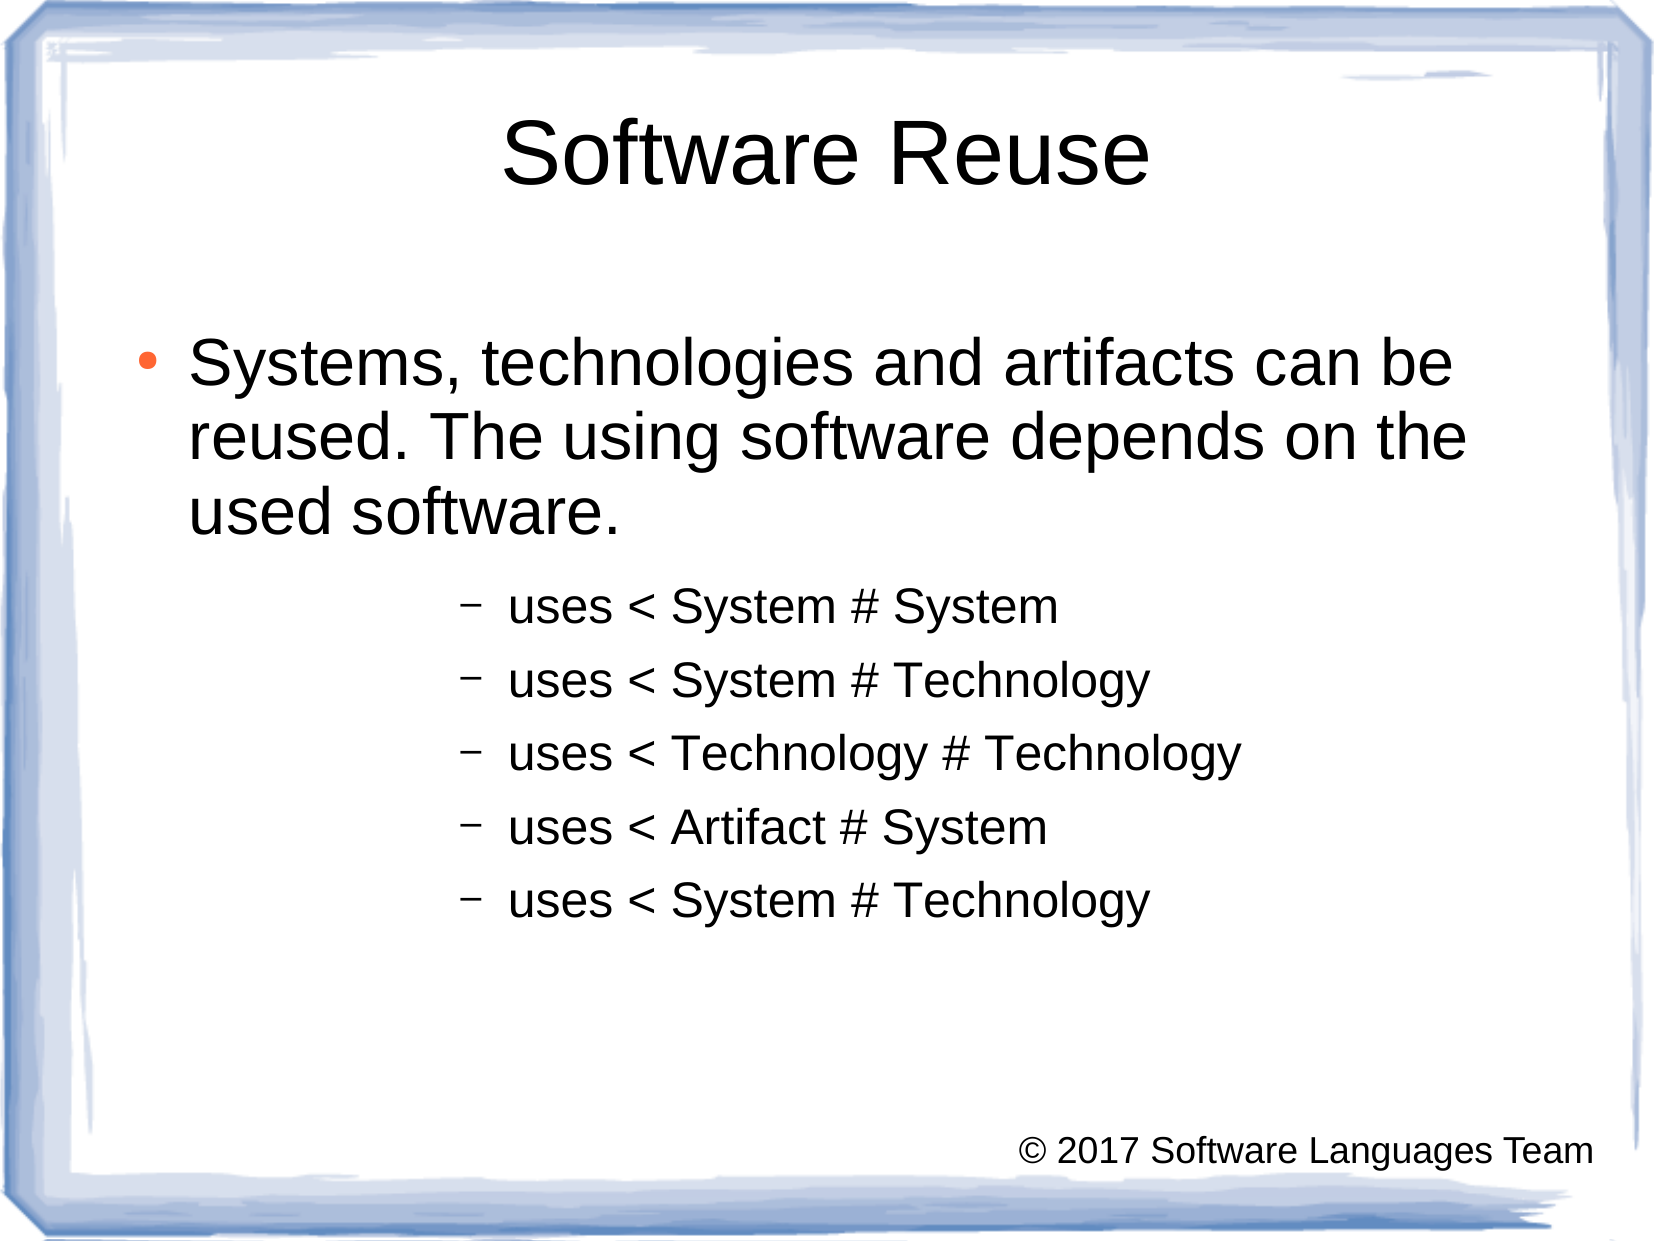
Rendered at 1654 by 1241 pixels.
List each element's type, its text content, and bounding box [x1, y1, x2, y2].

list Systems, technologies and artifacts can be reused. The using software depends on the used software. uses < System # System uses < System # Technology uses < Technology # Technology uses < Artifact # System uses < System # Technology [118, 324, 1571, 1004]
text_box © 2017 Software Languages Team [1003, 1122, 1625, 1182]
picture [0, 0, 1654, 1241]
title Software Reuse [82, 49, 1571, 257]
